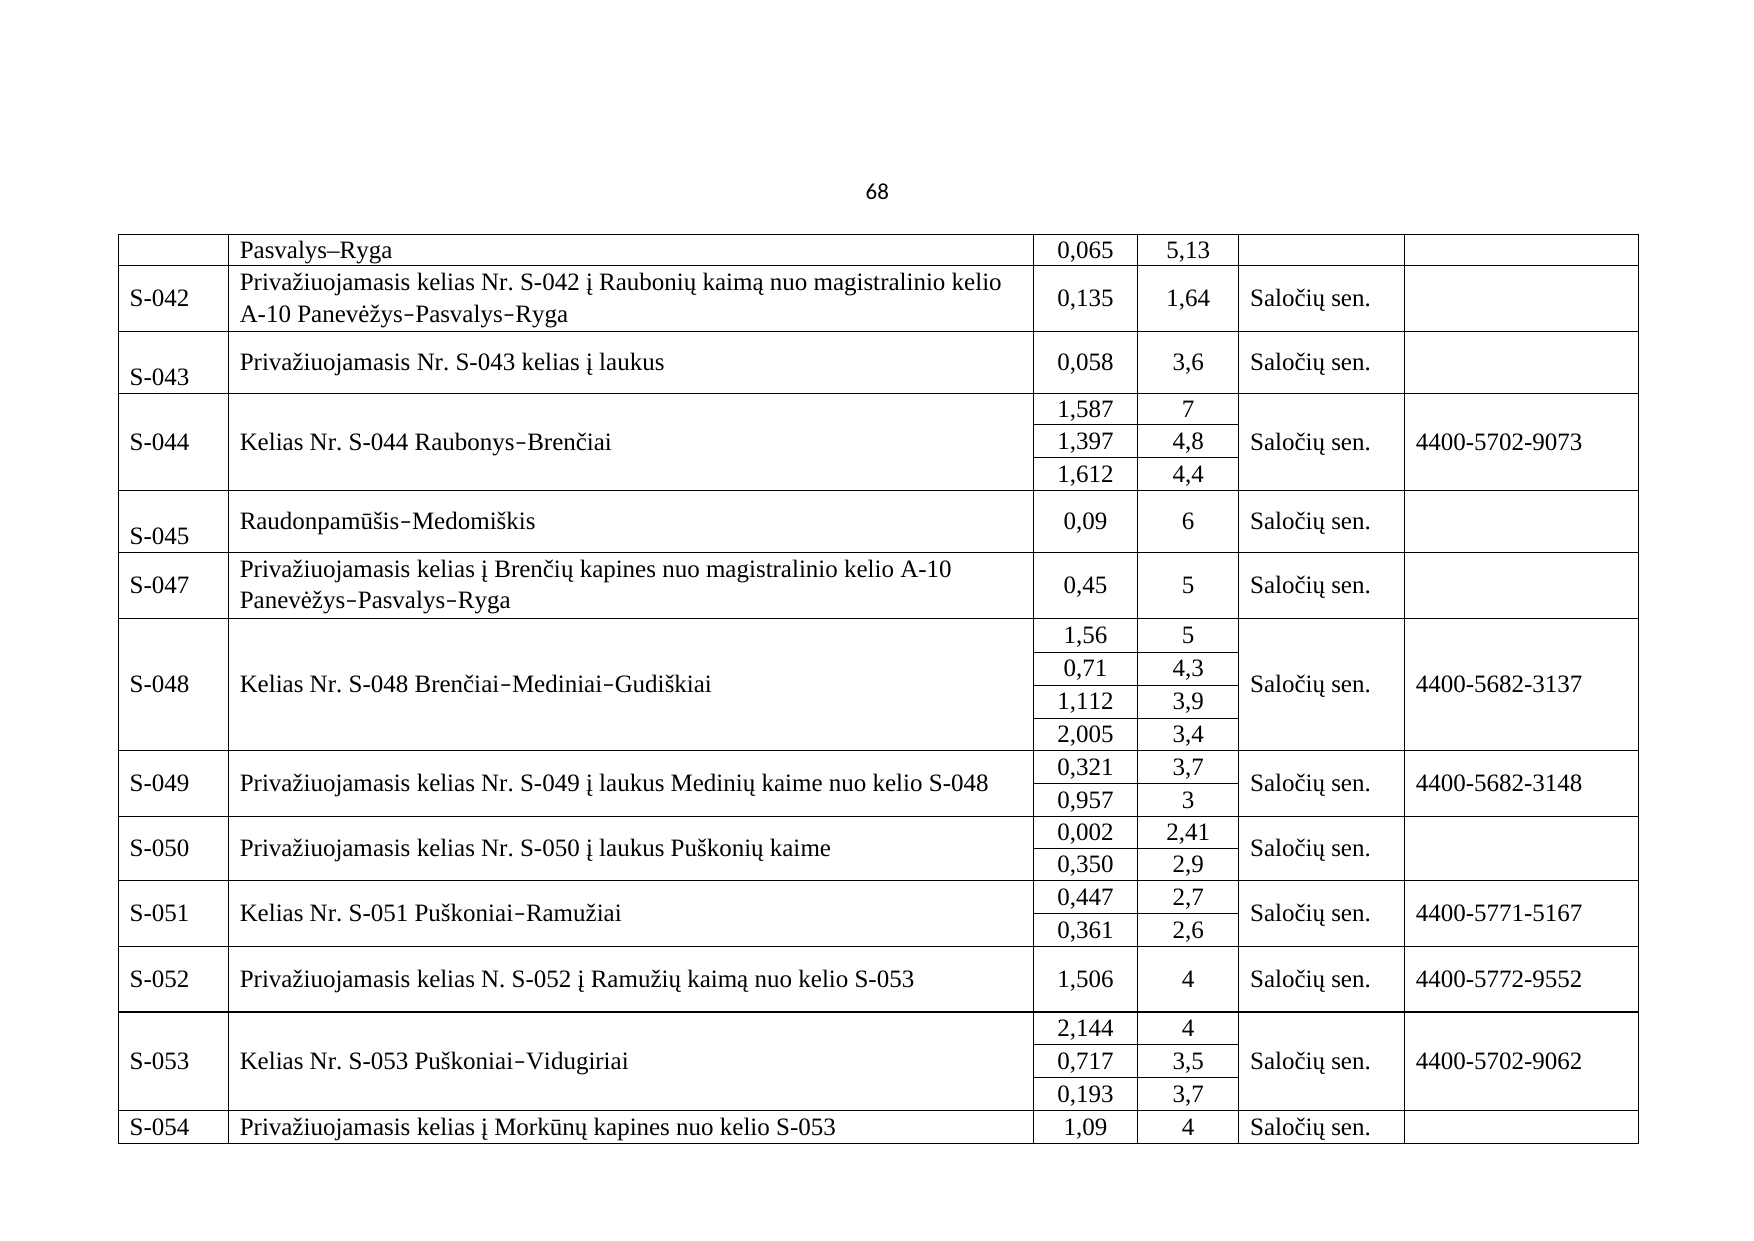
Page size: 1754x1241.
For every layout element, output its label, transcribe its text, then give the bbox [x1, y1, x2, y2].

table_cell 0,065 [1034, 235, 1137, 265]
table_cell S-045 [119, 491, 228, 552]
table_cell [1405, 1111, 1638, 1143]
table_cell [119, 235, 228, 265]
table_cell Saločių sen. [1239, 332, 1404, 393]
table_cell 4400-5682-3137 [1405, 619, 1638, 750]
table_cell [1239, 235, 1404, 265]
table_cell 1,112 [1034, 686, 1137, 717]
table_cell 5 [1138, 619, 1238, 652]
table_cell 4400-5772-9552 [1405, 947, 1638, 1011]
table_cell 4,3 [1138, 653, 1238, 685]
table_cell Privažiuojamasis Nr. S-043 kelias į laukus [229, 332, 1033, 393]
table_cell S-044 [119, 394, 228, 490]
table_cell 1,56 [1034, 619, 1137, 652]
table_cell 3,7 [1138, 1078, 1238, 1110]
table_cell 0,71 [1034, 653, 1137, 685]
table_cell [1405, 491, 1638, 552]
table_cell Kelias Nr. S-044 Raubonys–Brenčiai [229, 394, 1033, 490]
table_cell 6 [1138, 491, 1238, 552]
table_cell 2,9 [1138, 849, 1238, 880]
table_cell 2,005 [1034, 719, 1137, 750]
table_cell 4 [1138, 1111, 1238, 1143]
table_cell Saločių sen. [1239, 881, 1404, 946]
table_cell 4400-5702-9062 [1405, 1013, 1638, 1110]
table_cell [1405, 235, 1638, 265]
table_cell 0,321 [1034, 751, 1137, 783]
table_cell Pasvalys–Ryga [229, 235, 1033, 265]
table_cell Privažiuojamasis kelias Nr. S-050 į laukus Puškonių kaime [229, 817, 1033, 880]
table_cell 4400-5702-9073 [1405, 394, 1638, 490]
table_cell S-043 [119, 332, 228, 393]
table_cell 2,6 [1138, 914, 1238, 946]
table_cell Saločių sen. [1239, 619, 1404, 750]
table_cell S-047 [119, 553, 228, 617]
table_cell 0,45 [1034, 553, 1137, 617]
table_cell Saločių sen. [1239, 394, 1404, 490]
table_cell 0,361 [1034, 914, 1137, 946]
table_cell Privažiuojamasis kelias į Morkūnų kapines nuo kelio S-053 [229, 1111, 1033, 1143]
table_cell [1405, 332, 1638, 393]
table_cell 0,09 [1034, 491, 1137, 552]
table_cell Saločių sen. [1239, 553, 1404, 617]
table_cell S-042 [119, 266, 228, 331]
table_cell Saločių sen. [1239, 1013, 1404, 1110]
table_cell 4 [1138, 947, 1238, 1011]
table_cell 1,587 [1034, 394, 1137, 424]
table_cell S-051 [119, 881, 228, 946]
table_cell S-050 [119, 817, 228, 880]
table_cell 4 [1138, 1013, 1238, 1044]
table_cell 0,350 [1034, 849, 1137, 880]
table_cell Saločių sen. [1239, 947, 1404, 1011]
table_cell 0,002 [1034, 817, 1137, 847]
table_cell Saločių sen. [1239, 491, 1404, 552]
table_cell 3,4 [1138, 719, 1238, 750]
table_cell 1,397 [1034, 425, 1137, 457]
table_cell 1,64 [1138, 266, 1238, 331]
table_cell 4400-5771-5167 [1405, 881, 1638, 946]
table_cell 2,41 [1138, 817, 1238, 847]
table_cell 3,5 [1138, 1045, 1238, 1077]
table_cell Saločių sen. [1239, 1111, 1404, 1143]
table_cell 7 [1138, 394, 1238, 424]
table_cell Privažiuojamasis kelias N. S-052 į Ramužių kaimą nuo kelio S-053 [229, 947, 1033, 1011]
table_cell 2,7 [1138, 881, 1238, 913]
table_cell 5 [1138, 553, 1238, 617]
table_cell 0,135 [1034, 266, 1137, 331]
table_cell 4,4 [1138, 458, 1238, 490]
table_cell Saločių sen. [1239, 817, 1404, 880]
table_cell 0,957 [1034, 784, 1137, 816]
table_cell S-048 [119, 619, 228, 750]
table_cell Saločių sen. [1239, 751, 1404, 816]
table_cell Saločių sen. [1239, 266, 1404, 331]
table_cell 1,09 [1034, 1111, 1137, 1143]
table_cell Kelias Nr. S-053 Puškoniai–Vidugiriai [229, 1013, 1033, 1110]
table_cell Kelias Nr. S-048 Brenčiai–Mediniai–Gudiškiai [229, 619, 1033, 750]
table_cell 0,193 [1034, 1078, 1137, 1110]
table_cell 4400-5682-3148 [1405, 751, 1638, 816]
table_cell 4,8 [1138, 425, 1238, 457]
table_cell Raudonpamūšis–Medomiškis [229, 491, 1033, 552]
table_cell [1405, 266, 1638, 331]
table_cell [1405, 817, 1638, 880]
table_cell 3 [1138, 784, 1238, 816]
table_cell Kelias Nr. S-051 Puškoniai–Ramužiai [229, 881, 1033, 946]
table_cell 3,7 [1138, 751, 1238, 783]
table_cell 0,447 [1034, 881, 1137, 913]
table_cell Privažiuojamasis kelias Nr. S-042 į Raubonių kaimą nuo magistralinio kelio A-10 Panevėžys–Pasvalys–Ryga [229, 266, 1033, 331]
table_cell Privažiuojamasis kelias Nr. S-049 į laukus Medinių kaime nuo kelio S-048 [229, 751, 1033, 816]
table_cell 2,144 [1034, 1013, 1137, 1044]
table_cell 3,9 [1138, 686, 1238, 717]
table_cell Privažiuojamasis kelias į Brenčių kapines nuo magistralinio kelio A-10 Panevėžys–Pasvalys–Ryga [229, 553, 1033, 617]
table_cell 1,612 [1034, 458, 1137, 490]
table_cell S-052 [119, 947, 228, 1011]
table_cell 5,13 [1138, 235, 1238, 265]
table_cell 1,506 [1034, 947, 1137, 1011]
table_cell [1405, 553, 1638, 617]
table_cell 0,717 [1034, 1045, 1137, 1077]
table_cell S-054 [119, 1111, 228, 1143]
table_cell S-049 [119, 751, 228, 816]
table_cell 0,058 [1034, 332, 1137, 393]
table_cell 3,6 [1138, 332, 1238, 393]
table_cell S-053 [119, 1013, 228, 1110]
